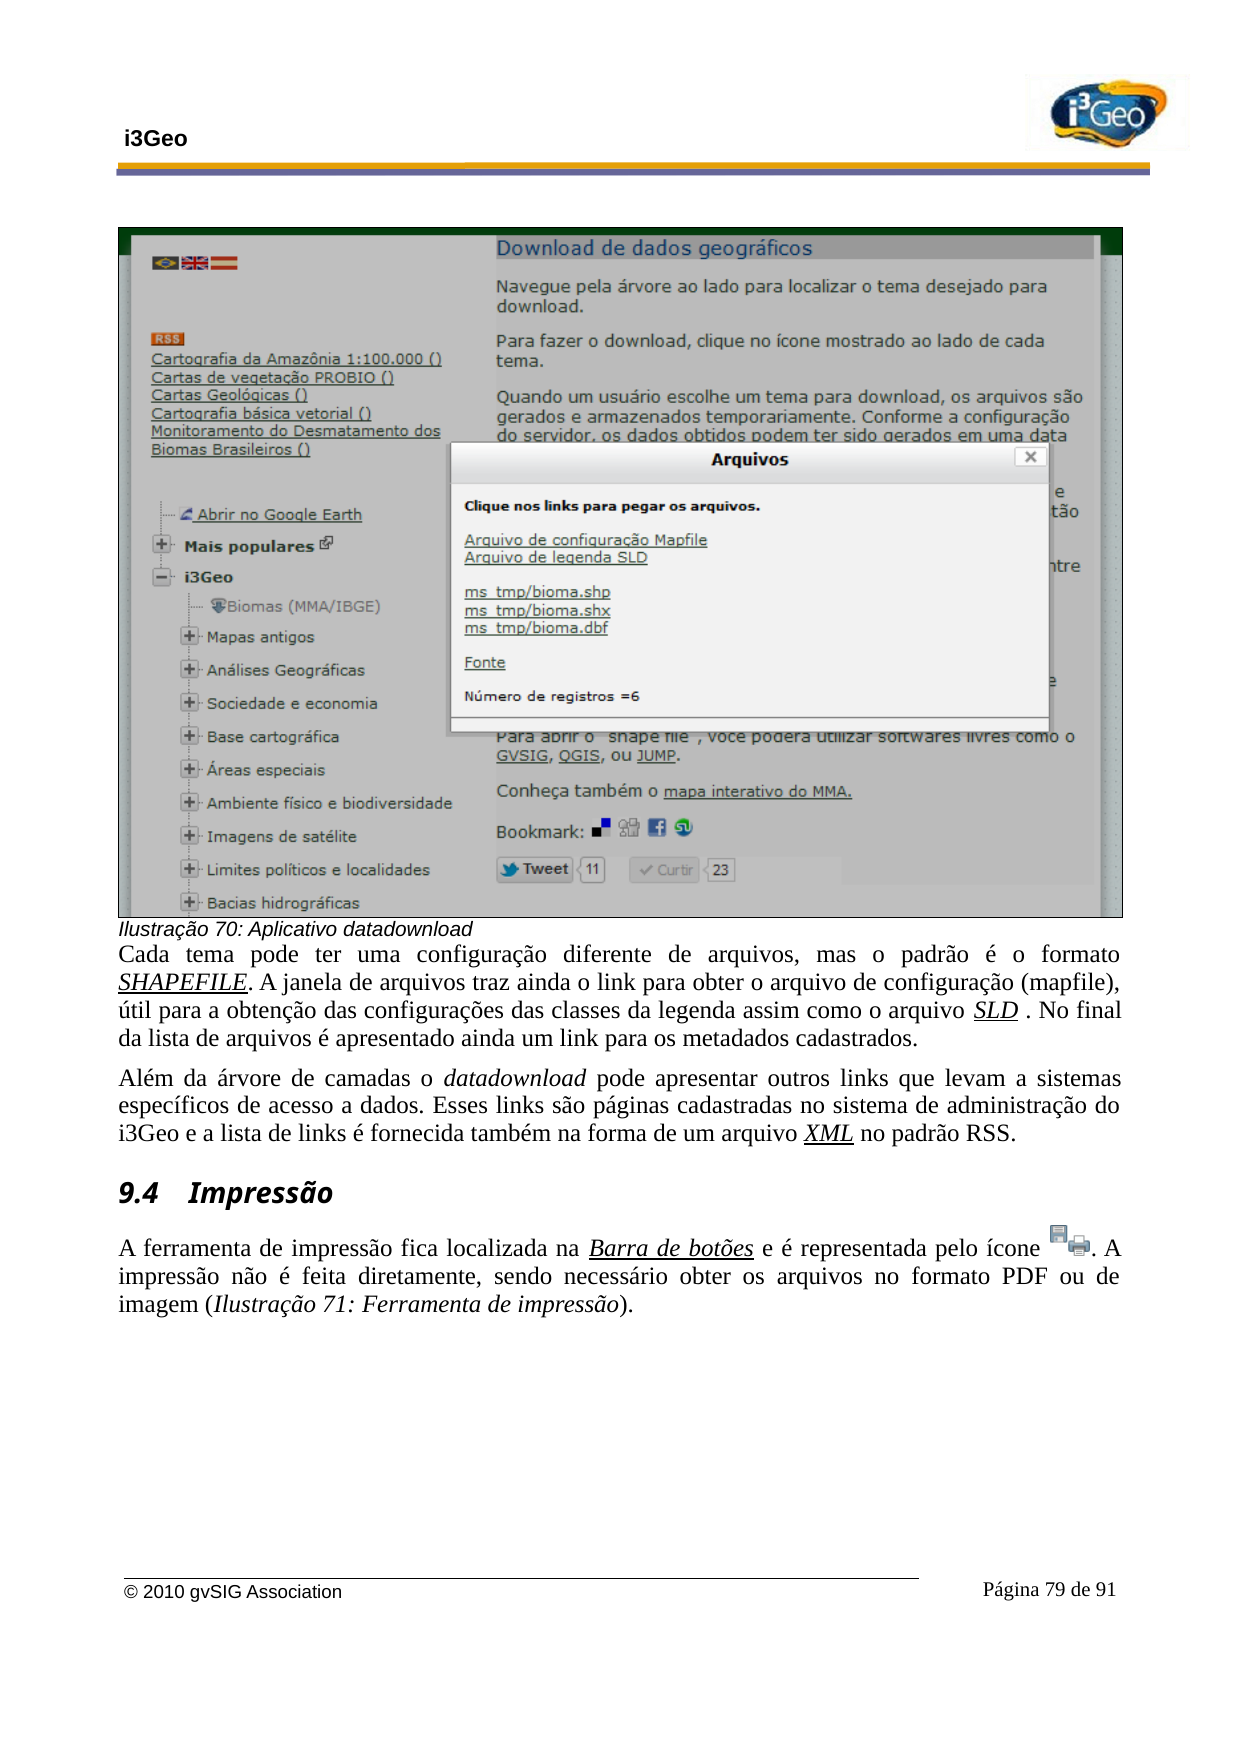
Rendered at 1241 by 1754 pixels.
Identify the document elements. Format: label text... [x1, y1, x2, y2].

picture [119, 228, 1122, 917]
text Ilustração 70: Aplicativo datadownload [118, 918, 1122, 941]
subtitle Impressão [118, 1172, 1122, 1212]
picture [1025, 74, 1191, 151]
text A ferramenta de impressão fica localizada na Barra de botões e é representada pelo ícone . A impressão não é feita diretamente, sendo necessário obter os arquivos no formato PDF ou de imagem (Ilustração 71: Ferramenta de impressão). [118, 1224, 1122, 1318]
text Além da árvore de camadas o datadownload pode apresentar outros links que levam a sistemas específicos de acesso a dados. Esses links são páginas cadastradas no sistema de administração do i3Geo e a lista de links é fornecida também na forma de um arquivo XML no padrão RSS. [118, 1064, 1122, 1147]
text Cada tema pode ter uma configuração diferente de arquivos, mas o padrão é o formato SHAPEFILE. A janela de arquivos traz ainda o link para obter o arquivo de configuração (mapfile), útil para a obtenção das configurações das classes da legenda assim como o arquivo SLD . No final da lista de arquivos é apresentado ainda um link para os metadados cadastrados. [118, 941, 1122, 1051]
text [118, 214, 1122, 227]
picture [1049, 1224, 1091, 1257]
